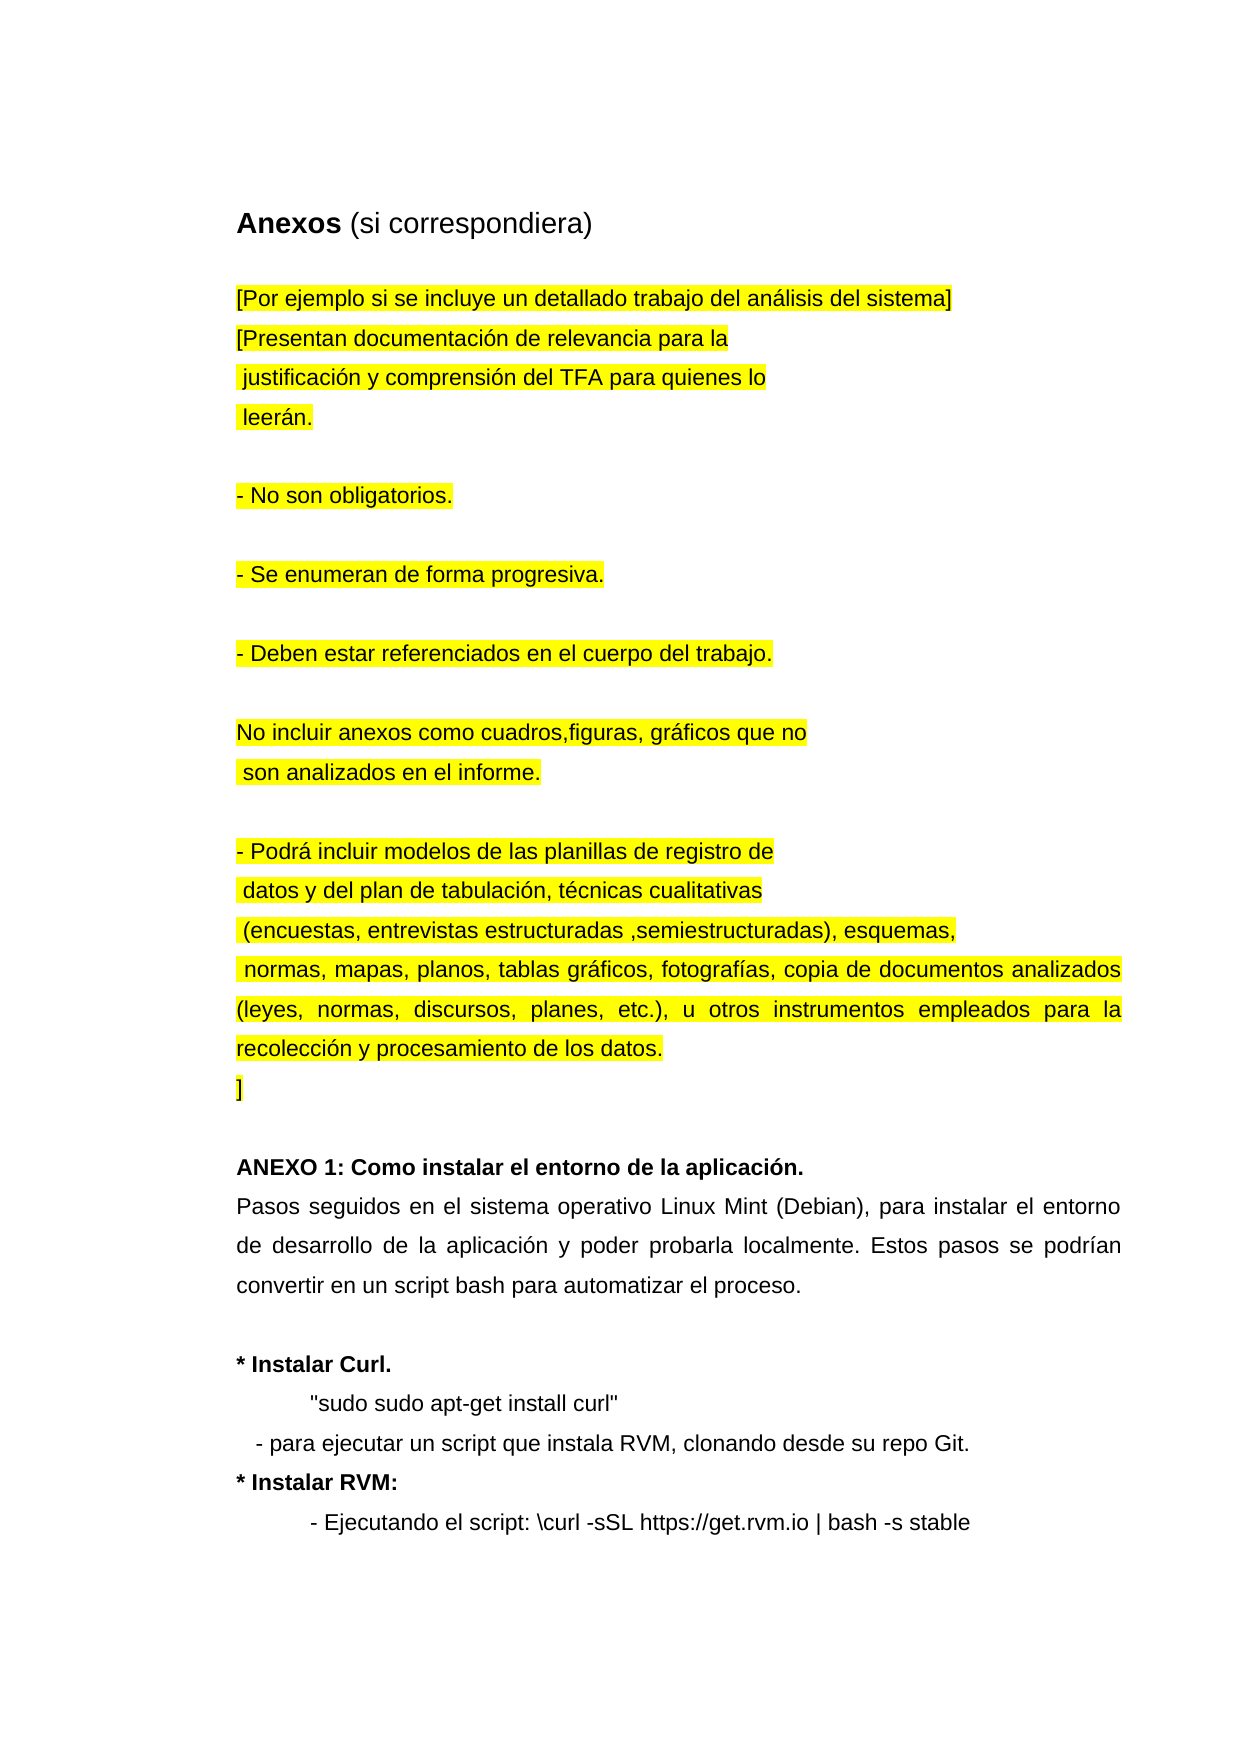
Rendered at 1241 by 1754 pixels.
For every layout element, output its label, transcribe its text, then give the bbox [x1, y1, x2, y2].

text "sudo sudo apt-get install curl" [236, 1390, 1122, 1417]
text - No son obligatorios. [236, 482, 1122, 509]
text (encuestas, entrevistas estructuradas ,semiestructuradas), esquemas, [236, 917, 1122, 943]
text son analizados en el informe. [236, 759, 1122, 785]
text ANEXO 1: Como instalar el entorno de la aplicación. [236, 1153, 1122, 1180]
text Pasos seguidos en el sistema operativo Linux Mint (Debian), para instalar el entorno de desarrollo de la aplicación y poder probarla localmente. Estos pasos se podrían convertir en un script bash para automatizar el proceso. [236, 1193, 1122, 1298]
text - Se enumeran de forma progresiva. [236, 561, 1122, 588]
text datos y del plan de tabulación, técnicas cualitativas [236, 877, 1122, 903]
text No incluir anexos como cuadros,figuras, gráficos que no [236, 719, 1122, 746]
text normas, mapas, planos, tablas gráficos, fotografías, copia de documentos analizados (leyes, normas, discursos, planes, etc.), u otros instrumentos empleados para la recolección y procesamiento de los datos. [236, 956, 1122, 1061]
text - para ejecutar un script que instala RVM, clonando desde su repo Git. [236, 1430, 1122, 1456]
text - Ejecutando el script: \curl -sSL https://get.rvm.io | bash -s stable [236, 1509, 1122, 1535]
text * Instalar RVM: [236, 1469, 1122, 1496]
text * Instalar Curl. [236, 1351, 1122, 1377]
text [Presentan documentación de relevancia para la [236, 324, 1122, 351]
text ] [236, 1074, 1122, 1101]
text justificación y comprensión del TFA para quienes lo [236, 364, 1122, 390]
text - Podrá incluir modelos de las planillas de registro de [236, 838, 1122, 864]
text [Por ejemplo si se incluye un detallado trabajo del análisis del sistema] [236, 285, 1122, 311]
text - Deben estar referenciados en el cuerpo del trabajo. [236, 640, 1122, 667]
text leerán. [236, 403, 1122, 430]
text Anexos (si correspondiera) [236, 206, 1122, 239]
